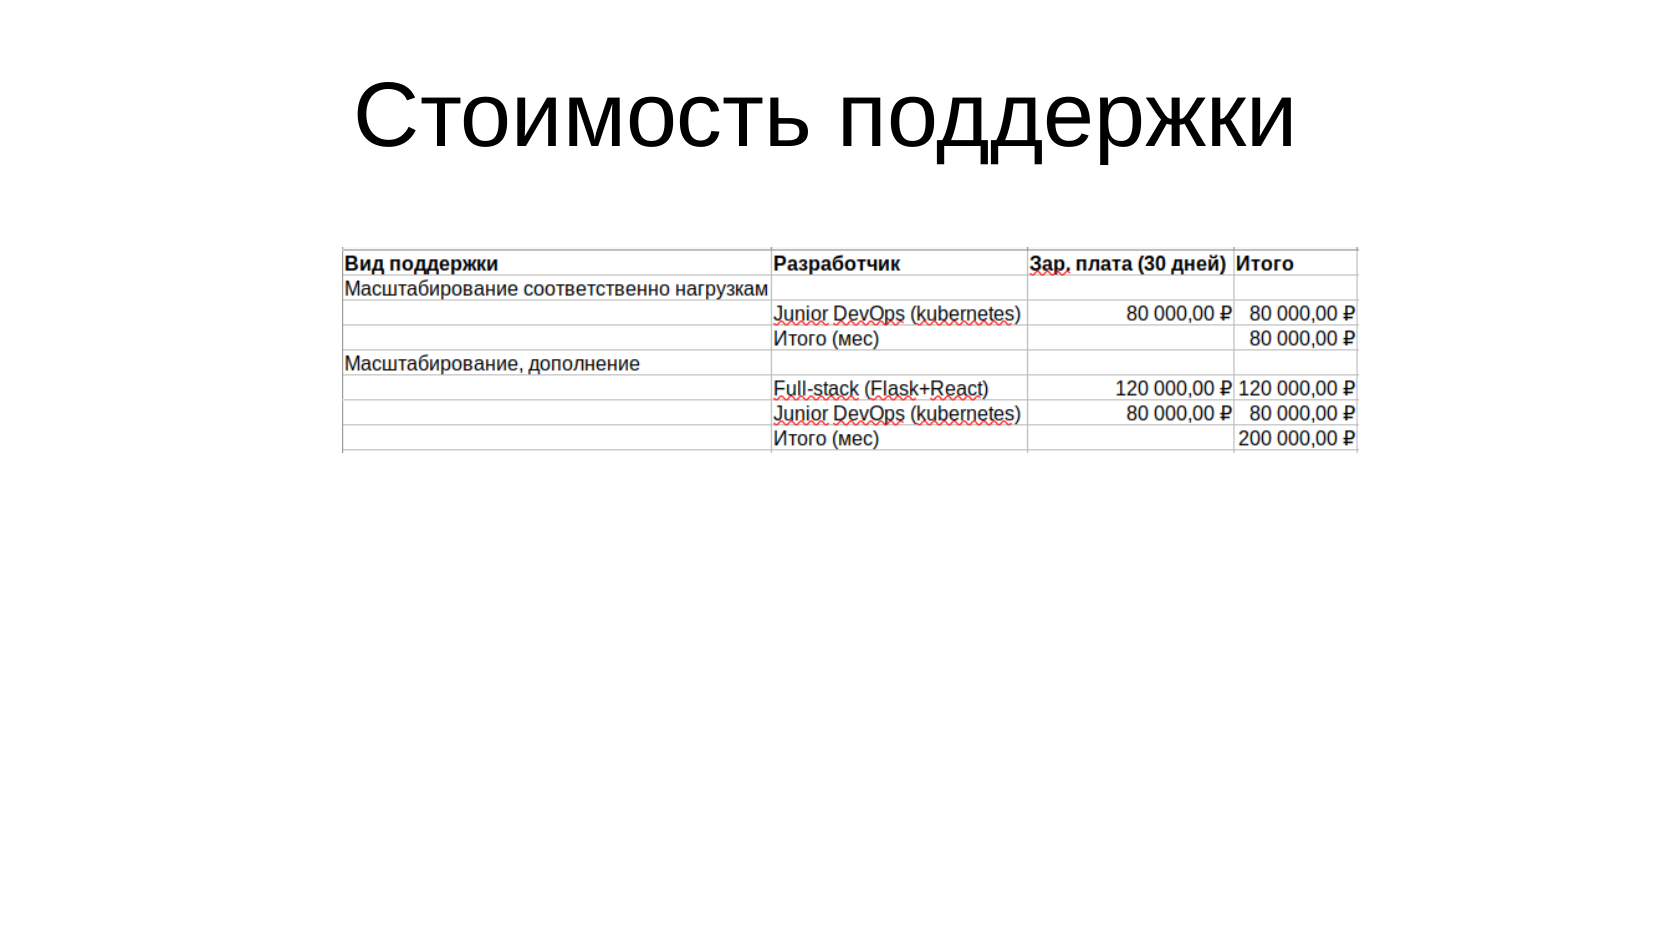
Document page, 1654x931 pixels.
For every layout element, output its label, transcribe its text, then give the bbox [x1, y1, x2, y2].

picture [342, 247, 1359, 453]
title Стоимость поддержки [82, 37, 1571, 193]
